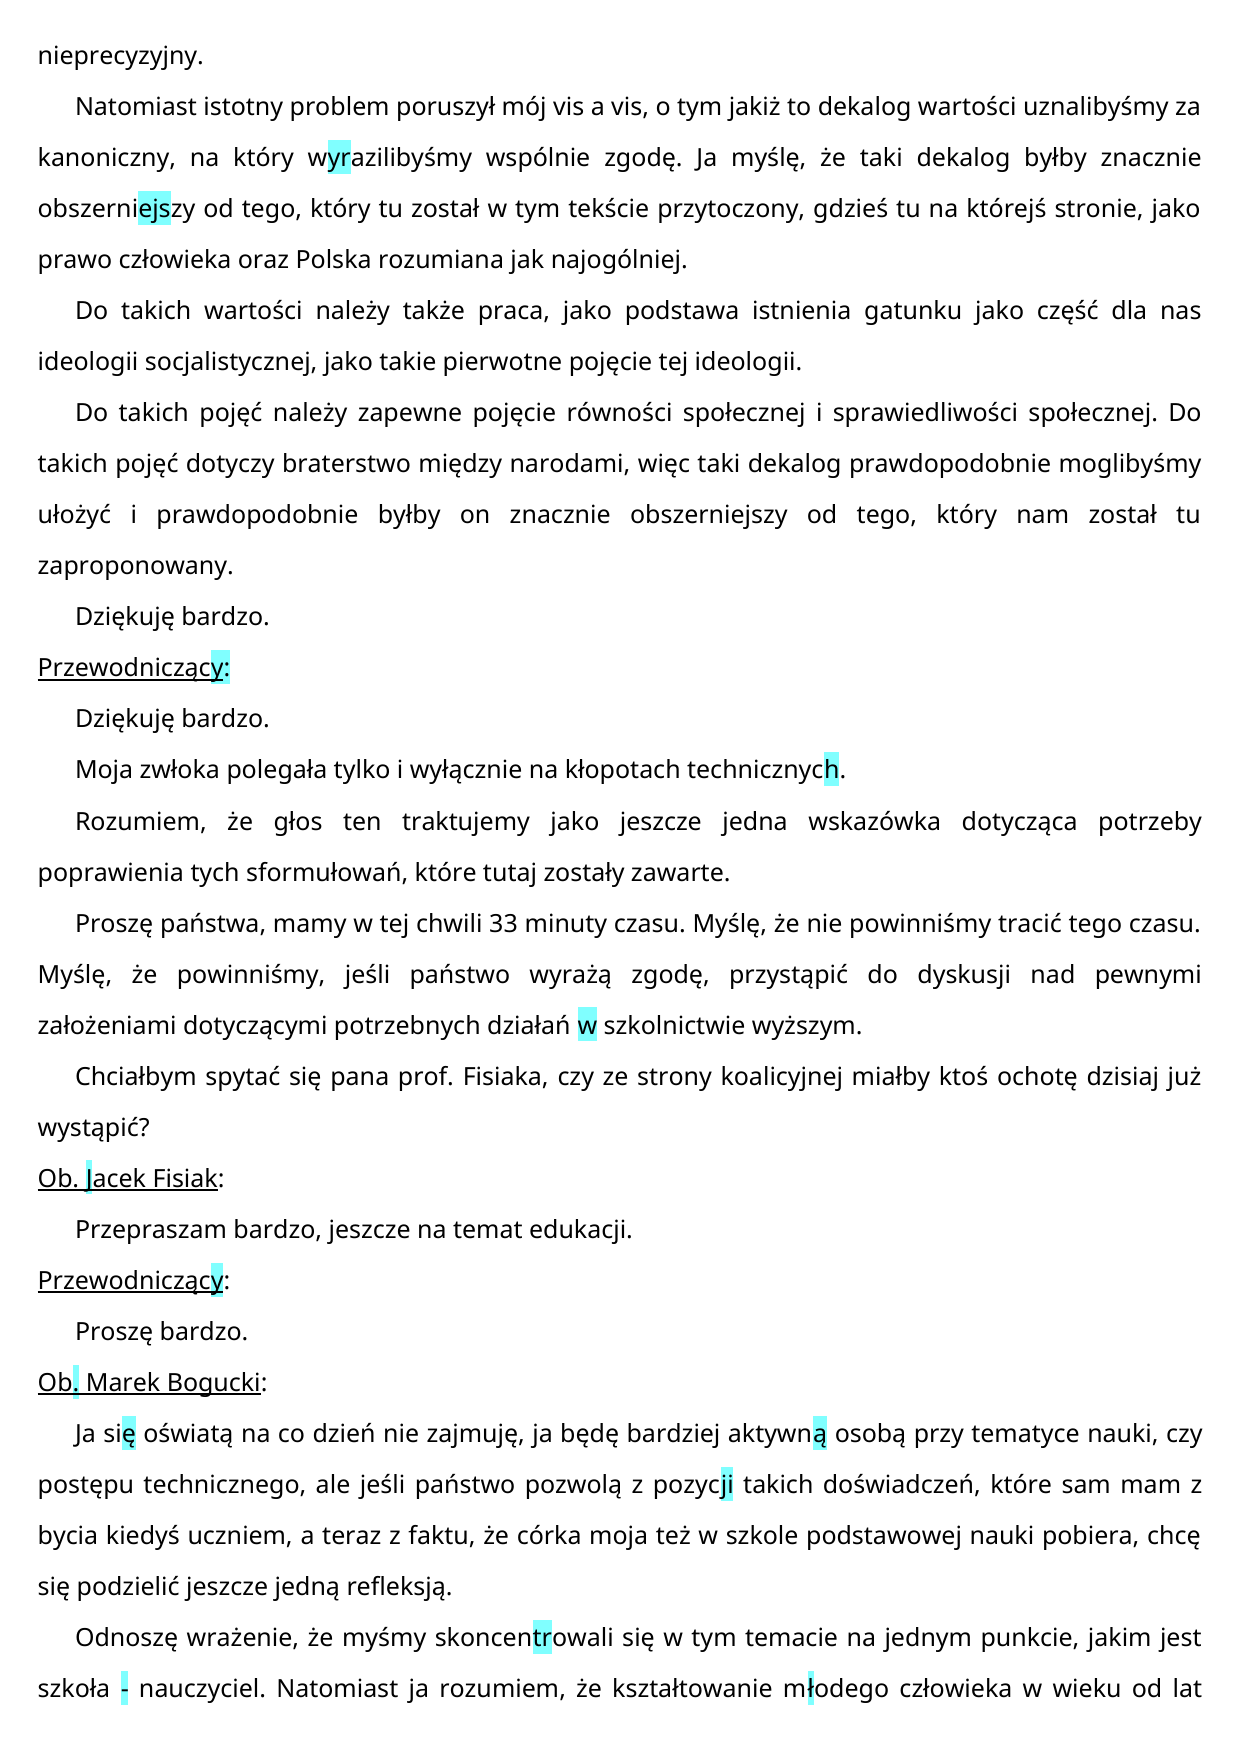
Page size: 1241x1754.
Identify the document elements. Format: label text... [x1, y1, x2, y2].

text Przepraszam bardzo, jeszcze na temat edukacji. [37, 1211, 1203, 1246]
text Ob. Jacek Fisiak: [37, 1160, 1203, 1194]
text Natomiast istotny problem poruszył mój vis a vis, o tym jakiż to dekalog wartości uznalibyśmy za kanoniczny, na który wyrazilibyśmy wspólnie zgodę. Ja myślę, że taki dekalog byłby znacznie obszerniejszy od tego, który tu został w tym tekście przytoczony, gdzieś tu na którejś stronie, jako prawo człowieka oraz Polska rozumiana jak najogólniej. [37, 88, 1203, 276]
text Do takich wartości należy także praca, jako podstawa istnienia gatunku jako część dla nas ideologii socjalistycznej, jako takie pierwotne pojęcie tej ideologii. [37, 293, 1203, 378]
text Moja zwłoka polegała tylko i wyłącznie na kłopotach technicznych. [37, 752, 1203, 786]
text Przewodniczący: [37, 650, 1203, 684]
text Do takich pojęć należy zapewne pojęcie równości społecznej i sprawiedliwości społecznej. Do takich pojęć dotyczy braterstwo między narodami, więc taki dekalog prawdopodobnie moglibyśmy ułożyć i prawdopodobnie byłby on znacznie obszerniejszy od tego, który nam został tu zaproponowany. [37, 395, 1203, 582]
text nieprecyzyjny. [37, 37, 1203, 72]
text Rozumiem, że głos ten traktujemy jako jeszcze jedna wskazówka dotycząca potrzeby poprawienia tych sformułowań, które tutaj zostały zawarte. [37, 803, 1203, 888]
text Chciałbym spytać się pana prof. Fisiaka, czy ze strony koalicyjnej miałby ktoś ochotę dzisiaj już wystąpić? [37, 1058, 1203, 1143]
text Proszę państwa, mamy w tej chwili 33 minuty czasu. Myślę, że nie powinniśmy tracić tego czasu. Myślę, że powinniśmy, jeśli państwo wyrażą zgodę, przystąpić do dyskusji nad pewnymi założeniami dotyczącymi potrzebnych działań w szkolnictwie wyższym. [37, 905, 1203, 1041]
text Dziękuję bardzo. [37, 599, 1203, 633]
text Proszę bardzo. [37, 1313, 1203, 1348]
text Ja się oświatą na co dzień nie zajmuję, ja będę bardziej aktywną osobą przy tematyce nauki, czy postępu technicznego, ale jeśli państwo pozwolą z pozycji takich doświadczeń, które sam mam z bycia kiedyś uczniem, a teraz z faktu, że córka moja też w szkole podstawowej nauki pobiera, chcę się podzielić jeszcze jedną refleksją. [37, 1416, 1203, 1603]
text Odnoszę wrażenie, że myśmy skoncentrowali się w tym temacie na jednym punkcie, jakim jest szkoła - nauczyciel. Natomiast ja rozumiem, że kształtowanie młodego człowieka w wieku od lat [37, 1620, 1203, 1705]
text Dziękuję bardzo. [37, 701, 1203, 735]
text Ob. Marek Bogucki: [37, 1364, 1203, 1399]
text Przewodniczący: [37, 1262, 1203, 1297]
